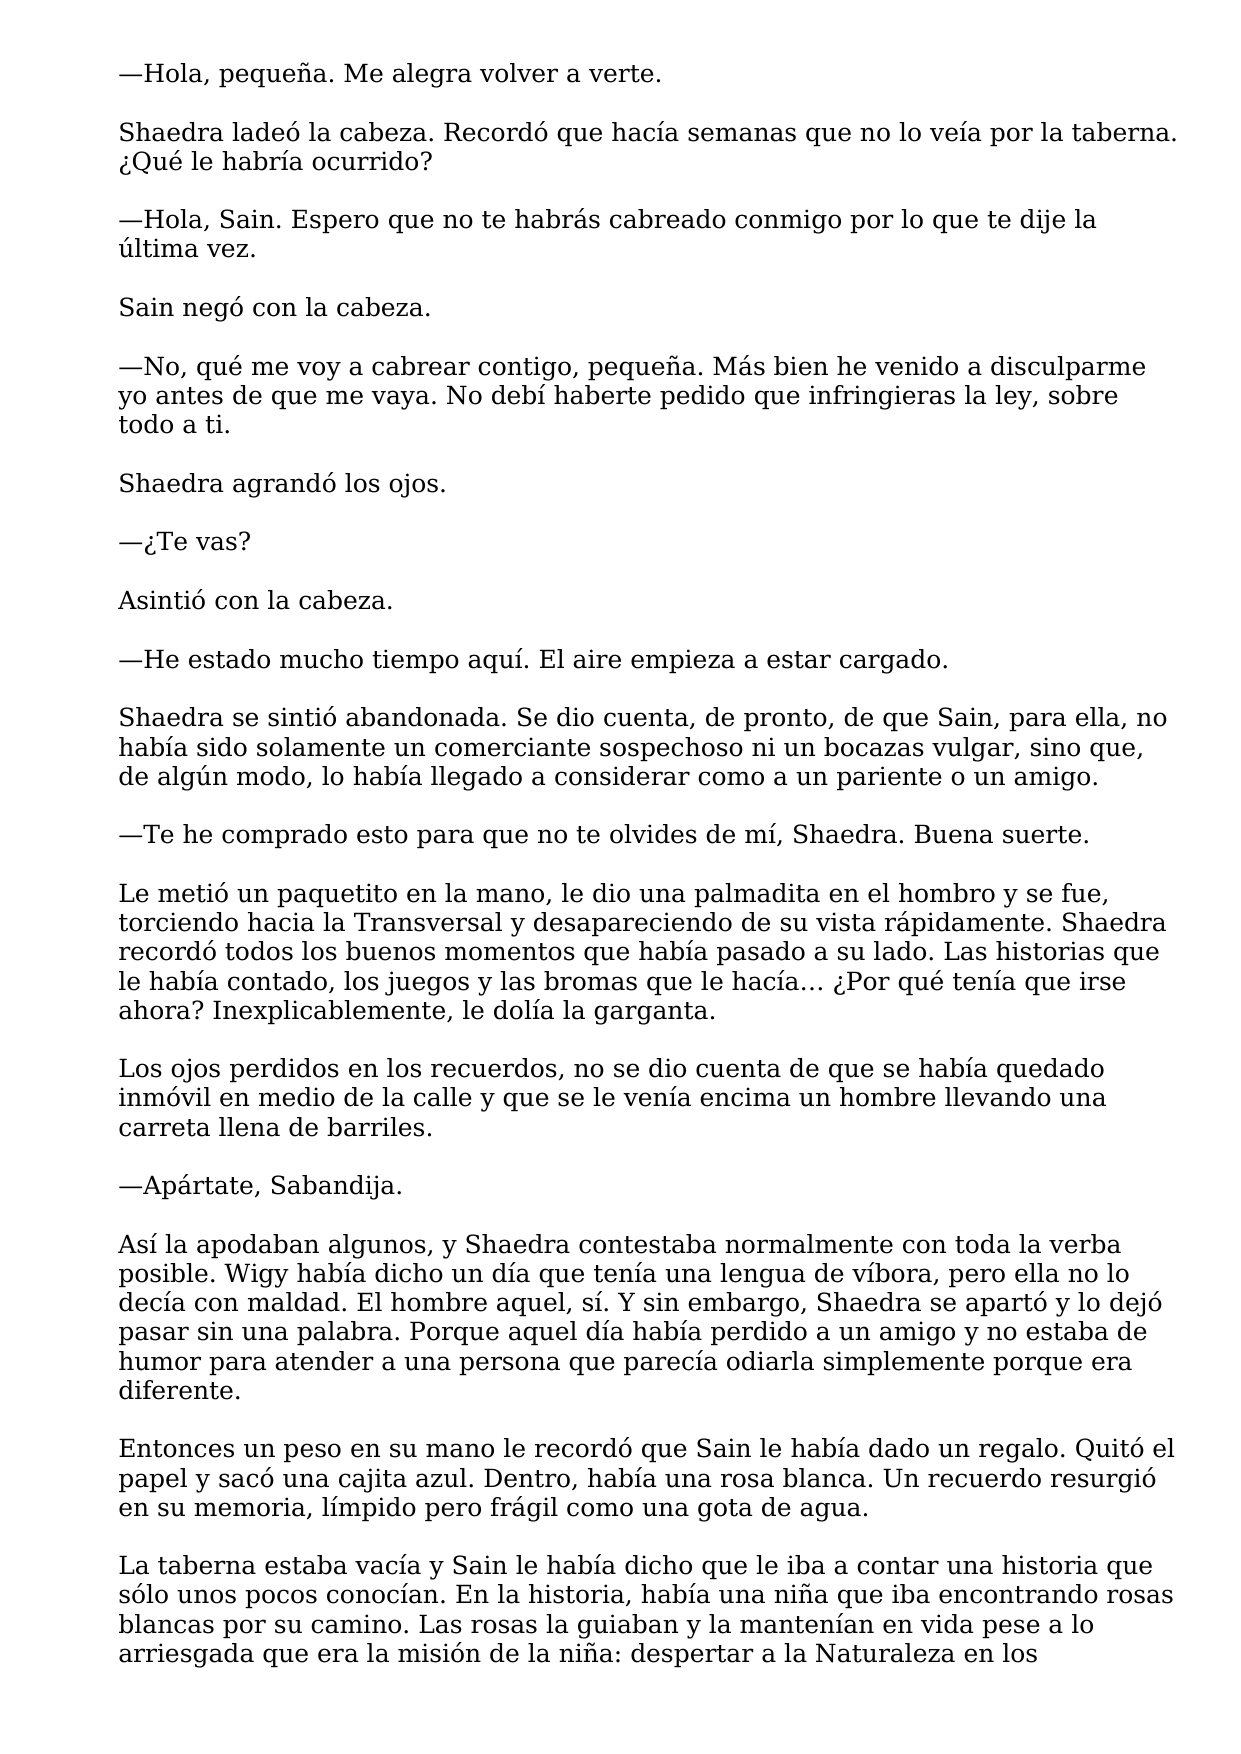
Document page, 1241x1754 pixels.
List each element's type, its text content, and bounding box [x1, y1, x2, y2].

text Asintió con la cabeza. [118, 586, 1181, 615]
text Shaedra se sintió abandonada. Se dio cuenta, de pronto, de que Sain, para ella, no había sido solamente un comerciante sospechoso ni un bocazas vulgar, sino que, de algún modo, lo había llegado a considerar como a un pariente o un amigo. [118, 703, 1181, 791]
text Le metió un paquetito en la mano, le dio una palmadita en el hombro y se fue, torciendo hacia la Transversal y desapareciendo de su vista rápidamente. Shaedra recordó todos los buenos momentos que había pasado a su lado. Las historias que le había contado, los juegos y las bromas que le hacía… ¿Por qué tenía que irse ahora? Inexplicablemente, le dolía la garganta. [118, 879, 1181, 1025]
text —No, qué me voy a cabrear contigo, pequeña. Más bien he venido a disculparme yo antes de que me vaya. No debí haberte pedido que infringieras la ley, sobre todo a ti. [118, 352, 1181, 439]
text —Apártate, Sabandija. [118, 1171, 1181, 1201]
text —¿Te vas? [118, 528, 1181, 557]
text Entonces un peso en su mano le recordó que Sain le había dado un regalo. Quitó el papel y sacó una cajita azul. Dentro, había una rosa blanca. Un recuerdo resurgió en su memoria, límpido pero frágil como una gota de agua. [118, 1434, 1181, 1522]
text —Hola, Sain. Espero que no te habrás cabreado conmigo por lo que te dije la última vez. [118, 206, 1181, 264]
text Los ojos perdidos en los recuerdos, no se dio cuenta de que se había quedado inmóvil en medio de la calle y que se le venía encima un hombre llevando una carreta llena de barriles. [118, 1054, 1181, 1142]
text —Te he comprado esto para que no te olvides de mí, Shaedra. Buena suerte. [118, 821, 1181, 850]
text La taberna estaba vacía y Sain le había dicho que le iba a contar una historia que sólo unos pocos conocían. En la historia, había una niña que iba encontrando rosas blancas por su camino. Las rosas la guiaban y la mantenían en vida pese a lo arriesgada que era la misión de la niña: despertar a la Naturaleza en los [118, 1552, 1181, 1668]
text Shaedra agrandó los ojos. [118, 469, 1181, 498]
text Shaedra ladeó la cabeza. Recordó que hacía semanas que no lo veía por la taberna. ¿Qué le habría ocurrido? [118, 118, 1181, 176]
text Sain negó con la cabeza. [118, 293, 1181, 322]
text —He estado mucho tiempo aquí. El aire empieza a estar cargado. [118, 645, 1181, 674]
text Así la apodaban algunos, y Shaedra contestaba normalmente con toda la verba posible. Wigy había dicho un día que tenía una lengua de víbora, pero ella no lo decía con maldad. El hombre aquel, sí. Y sin embargo, Shaedra se apartó y lo dejó pasar sin una palabra. Porque aquel día había perdido a un amigo y no estaba de humor para atender a una persona que parecía odiarla simplemente porque era diferente. [118, 1230, 1181, 1405]
text —Hola, pequeña. Me alegra volver a verte. [118, 59, 1181, 88]
